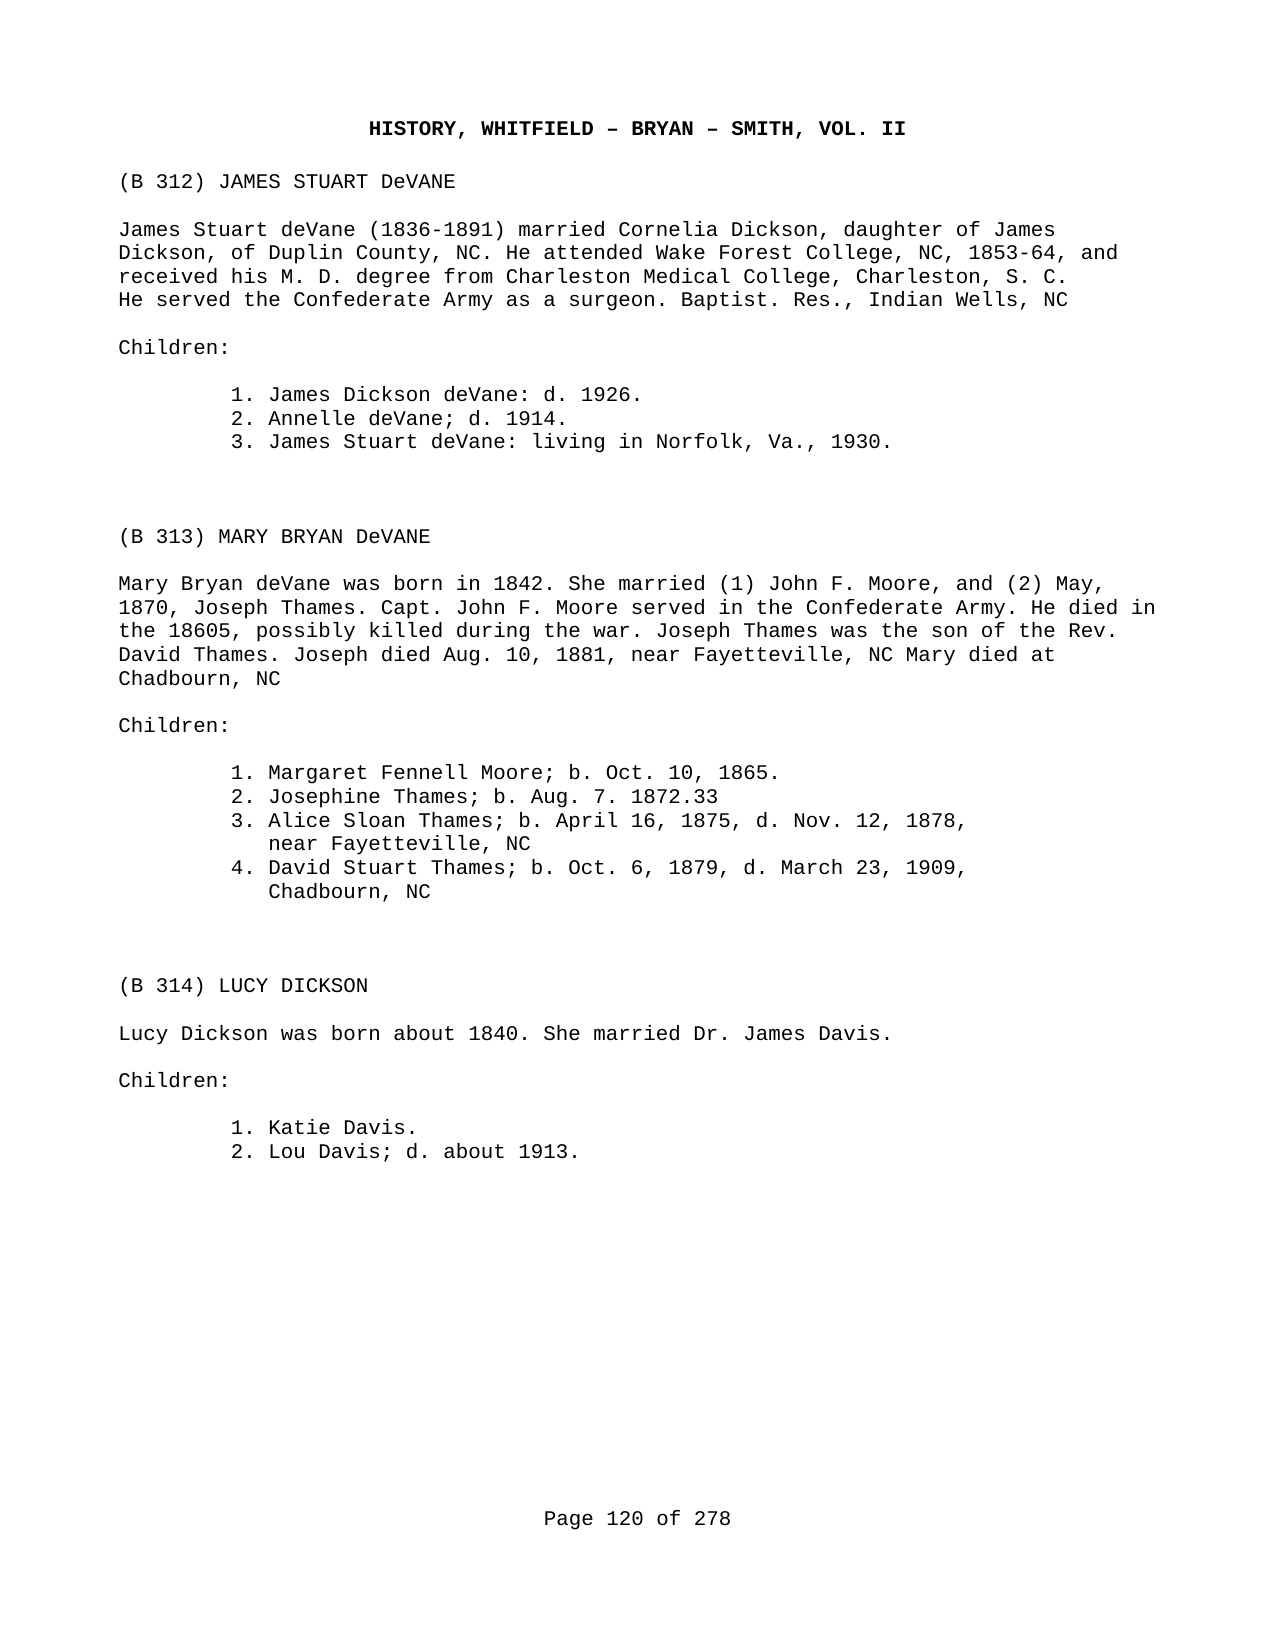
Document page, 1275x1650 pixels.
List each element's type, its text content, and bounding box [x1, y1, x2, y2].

text Mary Bryan deVane was born in 1842. She married (1) John F. Moore, and (2) May, 1870, Joseph Thames. Capt. John F. Moore served in the Confederate Army. He died in the 18605, possibly killed during the war. Joseph Thames was the son of the Rev. David Thames. Joseph died Aug. 10, 1881, near Fayetteville, NC Mary died at Chadbourn, NC [118, 573, 1157, 691]
text Lucy Dickson was born about 1840. She married Dr. James Davis. [118, 1022, 1157, 1046]
text James Stuart deVane (1836-1891) married Cornelia Dickson, daughter of James Dickson, of Duplin County, NC. He attended Wake Forest College, NC, 1853-64, and received his M. D. degree from Charleston Medical College, Charleston, S. C. [118, 218, 1157, 289]
text 2. Josephine Thames; b. Aug. 7. 1872.33 [118, 786, 1157, 810]
text near Fayetteville, NC [118, 833, 1157, 857]
text 4. David Stuart Thames; b. Oct. 6, 1879, d. March 23, 1909, [118, 857, 1157, 881]
text (B 312) JAMES STUART DeVANE [118, 171, 1157, 195]
text Children: [118, 1070, 1157, 1093]
text 1. Katie Davis. [118, 1117, 1157, 1141]
text 3. Alice Sloan Thames; b. April 16, 1875, d. Nov. 12, 1878, [118, 810, 1157, 833]
text 1. Margaret Fennell Moore; b. Oct. 10, 1865. [118, 762, 1157, 786]
text Children: [118, 715, 1157, 739]
text Children: [118, 337, 1157, 360]
text Chadbourn, NC [118, 881, 1157, 904]
text 2. Lou Davis; d. about 1913. [118, 1141, 1157, 1164]
text (B 313) MARY BRYAN DeVANE [118, 526, 1157, 549]
text He served the Confederate Army as a surgeon. Baptist. Res., Indian Wells, NC [118, 289, 1157, 313]
text 2. Annelle deVane; d. 1914. [118, 408, 1157, 431]
text (B 314) LUCY DICKSON [118, 975, 1157, 999]
text 1. James Dickson deVane: d. 1926. [118, 384, 1157, 408]
text 3. James Stuart deVane: living in Norfolk, Va., 1930. [118, 431, 1157, 455]
